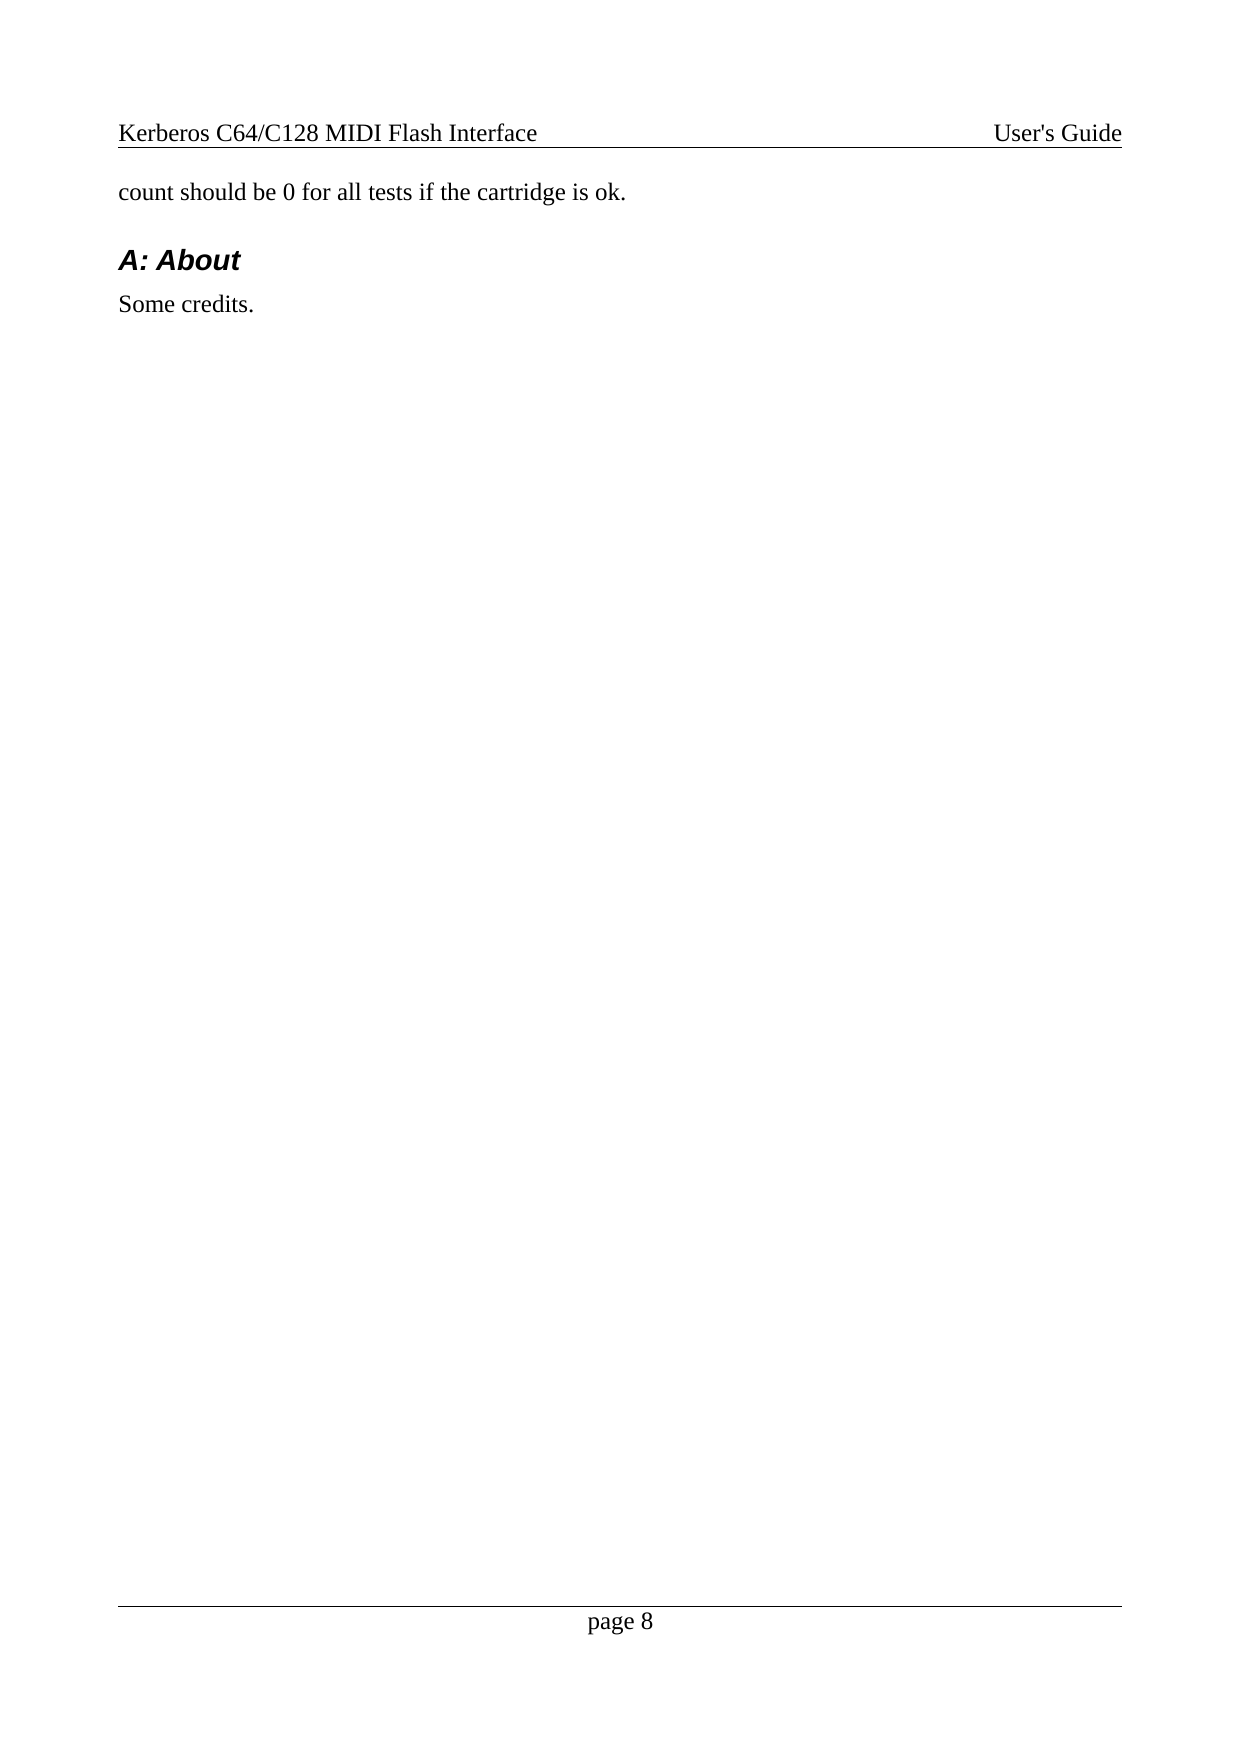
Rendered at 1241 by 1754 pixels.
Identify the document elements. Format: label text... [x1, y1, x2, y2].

text Some credits. [118, 289, 1122, 318]
subtitle A: About [118, 243, 1122, 277]
text count should be 0 for all tests if the cartridge is ok. [118, 177, 1122, 206]
